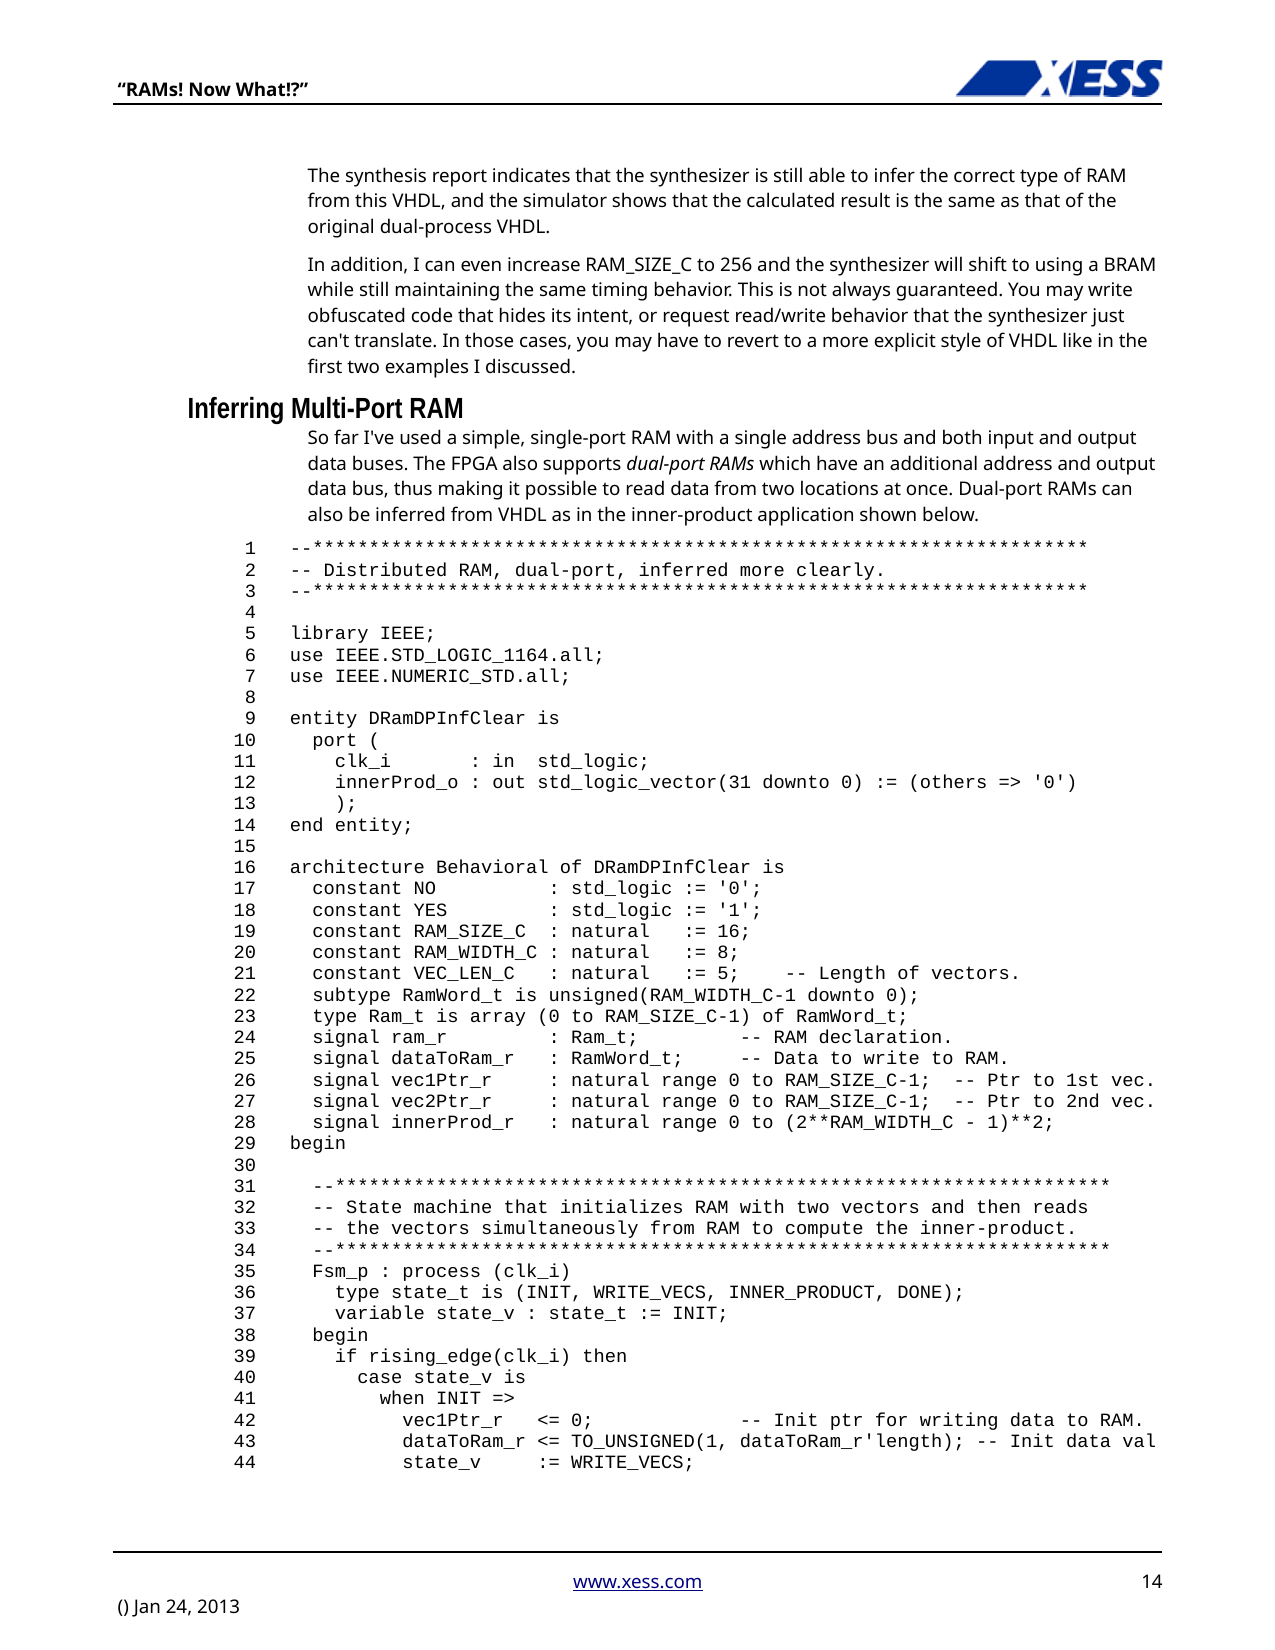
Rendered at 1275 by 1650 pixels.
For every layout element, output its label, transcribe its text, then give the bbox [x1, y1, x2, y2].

list --********************************************************************* [289, 582, 1162, 603]
list architecture Behavioral of DRamDPInfClear is [289, 858, 1162, 879]
list --********************************************************************* [289, 1177, 1162, 1198]
list constant NO : std_logic := '0'; [289, 879, 1162, 900]
list constant VEC_LEN_C : natural := 5; -- Length of vectors. [289, 964, 1162, 985]
list constant YES : std_logic := '1'; [289, 900, 1162, 922]
list subtype RamWord_t is unsigned(RAM_WIDTH_C-1 downto 0); [289, 985, 1162, 1007]
list variable state_v : state_t := INIT; [289, 1304, 1162, 1325]
list type Ram_t is array (0 to RAM_SIZE_C-1) of RamWord_t; [289, 1007, 1162, 1028]
list -- the vectors simultaneously from RAM to compute the inner-product. [289, 1219, 1162, 1240]
text So far I've used a simple, single-port RAM with a single address bus and both input and output data buses. The FPGA also supports dual-port RAMs which have an additional address and output data bus, thus making it possible to read data from two locations at once. Dual-port RAMs can also be inferred from VHDL as in the inner-product application shown below. [307, 424, 1162, 527]
list end entity; [289, 815, 1162, 837]
list signal innerProd_r : natural range 0 to (2**RAM_WIDTH_C - 1)**2; [289, 1113, 1162, 1134]
list innerProd_o : out std_logic_vector(31 downto 0) := (others => '0') [289, 773, 1162, 794]
list if rising_edge(clk_i) then [289, 1347, 1162, 1368]
list signal ram_r : Ram_t; -- RAM declaration. [289, 1028, 1162, 1049]
list dataToRam_r <= TO_UNSIGNED(1, dataToRam_r'length); -- Init data val [289, 1432, 1162, 1453]
list when INIT => [289, 1389, 1162, 1410]
list Fsm_p : process (clk_i) [289, 1262, 1162, 1283]
list use IEEE.STD_LOGIC_1164.all; [289, 645, 1162, 667]
list signal dataToRam_r : RamWord_t; -- Data to write to RAM. [289, 1049, 1162, 1070]
list begin [289, 1134, 1162, 1155]
list --********************************************************************* [289, 1240, 1162, 1262]
list ); [289, 794, 1162, 815]
list begin [289, 1325, 1162, 1347]
picture [955, 60, 1163, 97]
list entity DRamDPInfClear is [289, 709, 1162, 730]
list constant RAM_WIDTH_C : natural := 8; [289, 943, 1162, 964]
list library IEEE; [289, 624, 1162, 645]
list use IEEE.NUMERIC_STD.all; [289, 667, 1162, 688]
list port ( [289, 730, 1162, 752]
list type state_t is (INIT, WRITE_VECS, INNER_PRODUCT, DONE); [289, 1283, 1162, 1304]
list signal vec1Ptr_r : natural range 0 to RAM_SIZE_C-1; -- Ptr to 1st vec. [289, 1070, 1162, 1092]
list constant RAM_SIZE_C : natural := 16; [289, 922, 1162, 943]
list vec1Ptr_r <= 0; -- Init ptr for writing data to RAM. [289, 1410, 1162, 1432]
subtitle Inferring Multi-Port RAM [187, 391, 1162, 424]
list -- Distributed RAM, dual-port, inferred more clearly. [289, 560, 1162, 582]
list state_v := WRITE_VECS; [289, 1453, 1162, 1474]
list signal vec2Ptr_r : natural range 0 to RAM_SIZE_C-1; -- Ptr to 2nd vec. [289, 1092, 1162, 1113]
list clk_i : in std_logic; [289, 752, 1162, 773]
text In addition, I can even increase RAM_SIZE_C to 256 and the synthesizer will shift to using a BRAM while still maintaining the same timing behavior. This is not always guaranteed. You may write obfuscated code that hides its intent, or request read/write behavior that the synthesizer just can't translate. In those cases, you may have to revert to a more explicit style of VHDL like in the first two examples I discussed. [307, 251, 1162, 379]
list -- State machine that initializes RAM with two vectors and then reads [289, 1198, 1162, 1219]
list case state_v is [289, 1368, 1162, 1389]
text The synthesis report indicates that the synthesizer is still able to infer the correct type of RAM from this VHDL, and the simulator shows that the calculated result is the same as that of the original dual-process VHDL. [307, 162, 1162, 238]
list --********************************************************************* [289, 539, 1162, 560]
